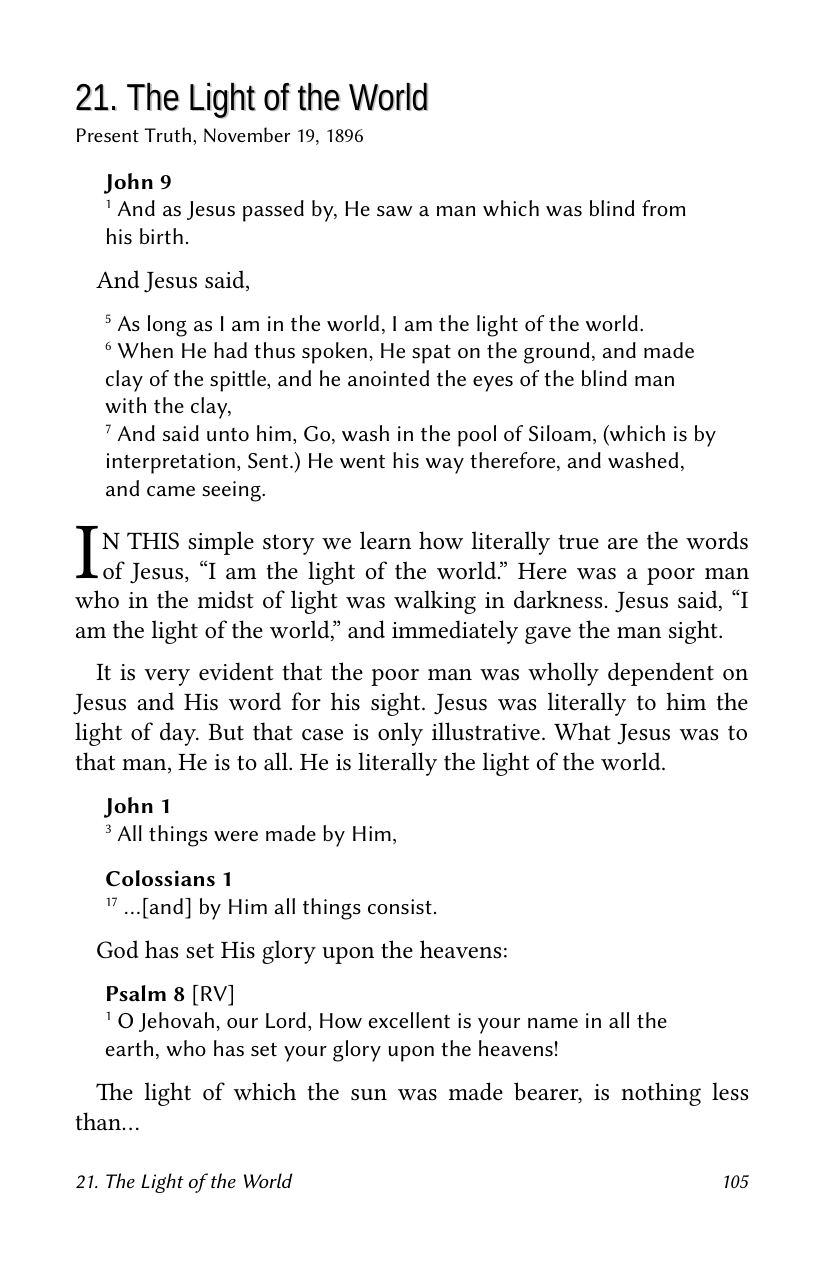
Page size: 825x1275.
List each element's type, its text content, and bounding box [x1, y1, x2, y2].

text IN THIS simple story we learn how literally true are the words of Jesus, “I am the light of the world.” Here was a poor man who in the midst of light was walking in darkness. Jesus said, “I am the light of the world,” and immediately gave the man sight. [75, 527, 750, 645]
text The light of which the sun was made bearer, is nothing less than... [75, 1078, 750, 1137]
text Psalm 8 [RV] [105, 981, 750, 1007]
text John 9 [105, 169, 750, 195]
text 5 As long as I am in the world, I am the light of the world. [105, 311, 720, 337]
text 1 O Jehovah, our Lord, How excellent is your name in all the earth, who has set your glory upon the heavens! [105, 1008, 720, 1062]
text And Jesus said, [75, 266, 750, 295]
text 1 And as Jesus passed by, He saw a man which was blind from his birth. [105, 196, 720, 250]
text 7 And said unto him, Go, wash in the pool of Siloam, (which is by interpretation, Sent.) He went his way therefore, and washed, and came seeing. [105, 421, 720, 502]
text God has set His glory upon the heavens: [75, 936, 750, 964]
text John 1 [105, 793, 750, 819]
text Present Truth, November 19, 1896 [75, 124, 750, 148]
text It is very evident that the poor man was wholly dependent on Jesus and His word for his sight. Jesus was literally to him the light of day. But that case is only illustrative. What Jesus was to that man, He is to all. He is literally the light of the world. [75, 658, 750, 777]
text 17 ...[and] by Him all things consist. [105, 893, 720, 920]
text 3 All things were made by Him, [105, 821, 720, 847]
title The Light of the World [75, 75, 750, 118]
text 6 When He had thus spoken, He spat on the ground, and made clay of the spittle, and he anointed the eyes of the blind man with the clay, [105, 338, 720, 419]
text Colossians 1 [105, 866, 750, 892]
